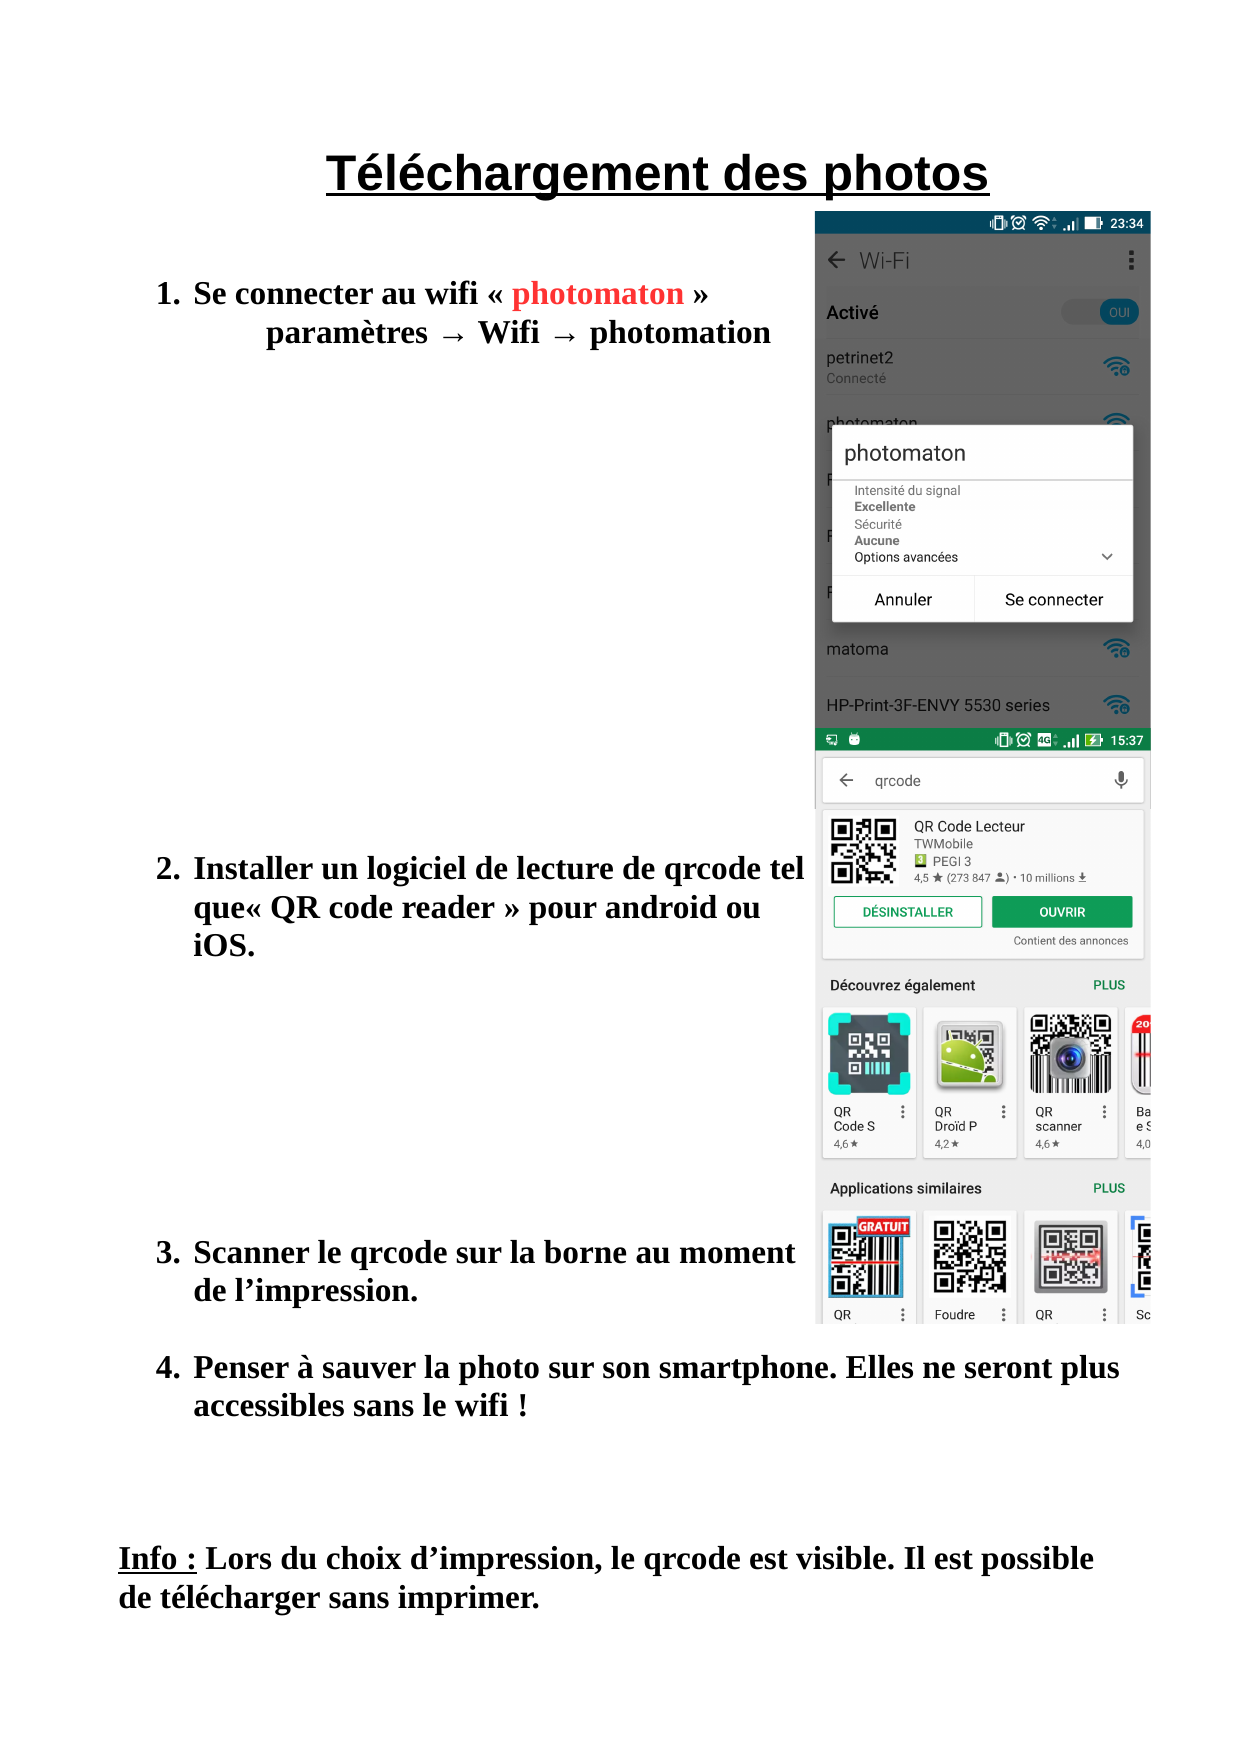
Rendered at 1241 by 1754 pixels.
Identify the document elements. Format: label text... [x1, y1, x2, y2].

list Penser à sauver la photo sur son smartphone. Elles ne seront plus accessibles sans le wifi ! [156, 1347, 1122, 1424]
text paramètres → Wifi → photomation [118, 312, 814, 350]
picture [990, 216, 1007, 230]
picture [1017, 216, 1026, 222]
text Info : Lors du choix d’impression, le qrcode est visible. Il est possible de télécharger sans imprimer. [118, 1539, 1122, 1615]
title Téléchargement des photos [156, 143, 1122, 201]
picture [1085, 217, 1102, 229]
list Se connecter au wifi « photomaton » [156, 274, 814, 312]
list Scanner le qrcode sur la borne au moment de l’impression. [156, 1232, 815, 1309]
picture [814, 234, 1151, 1324]
list Installer un logiciel de lecture de qrcode tel que« QR code reader » pour android ou iOS. [156, 849, 815, 964]
